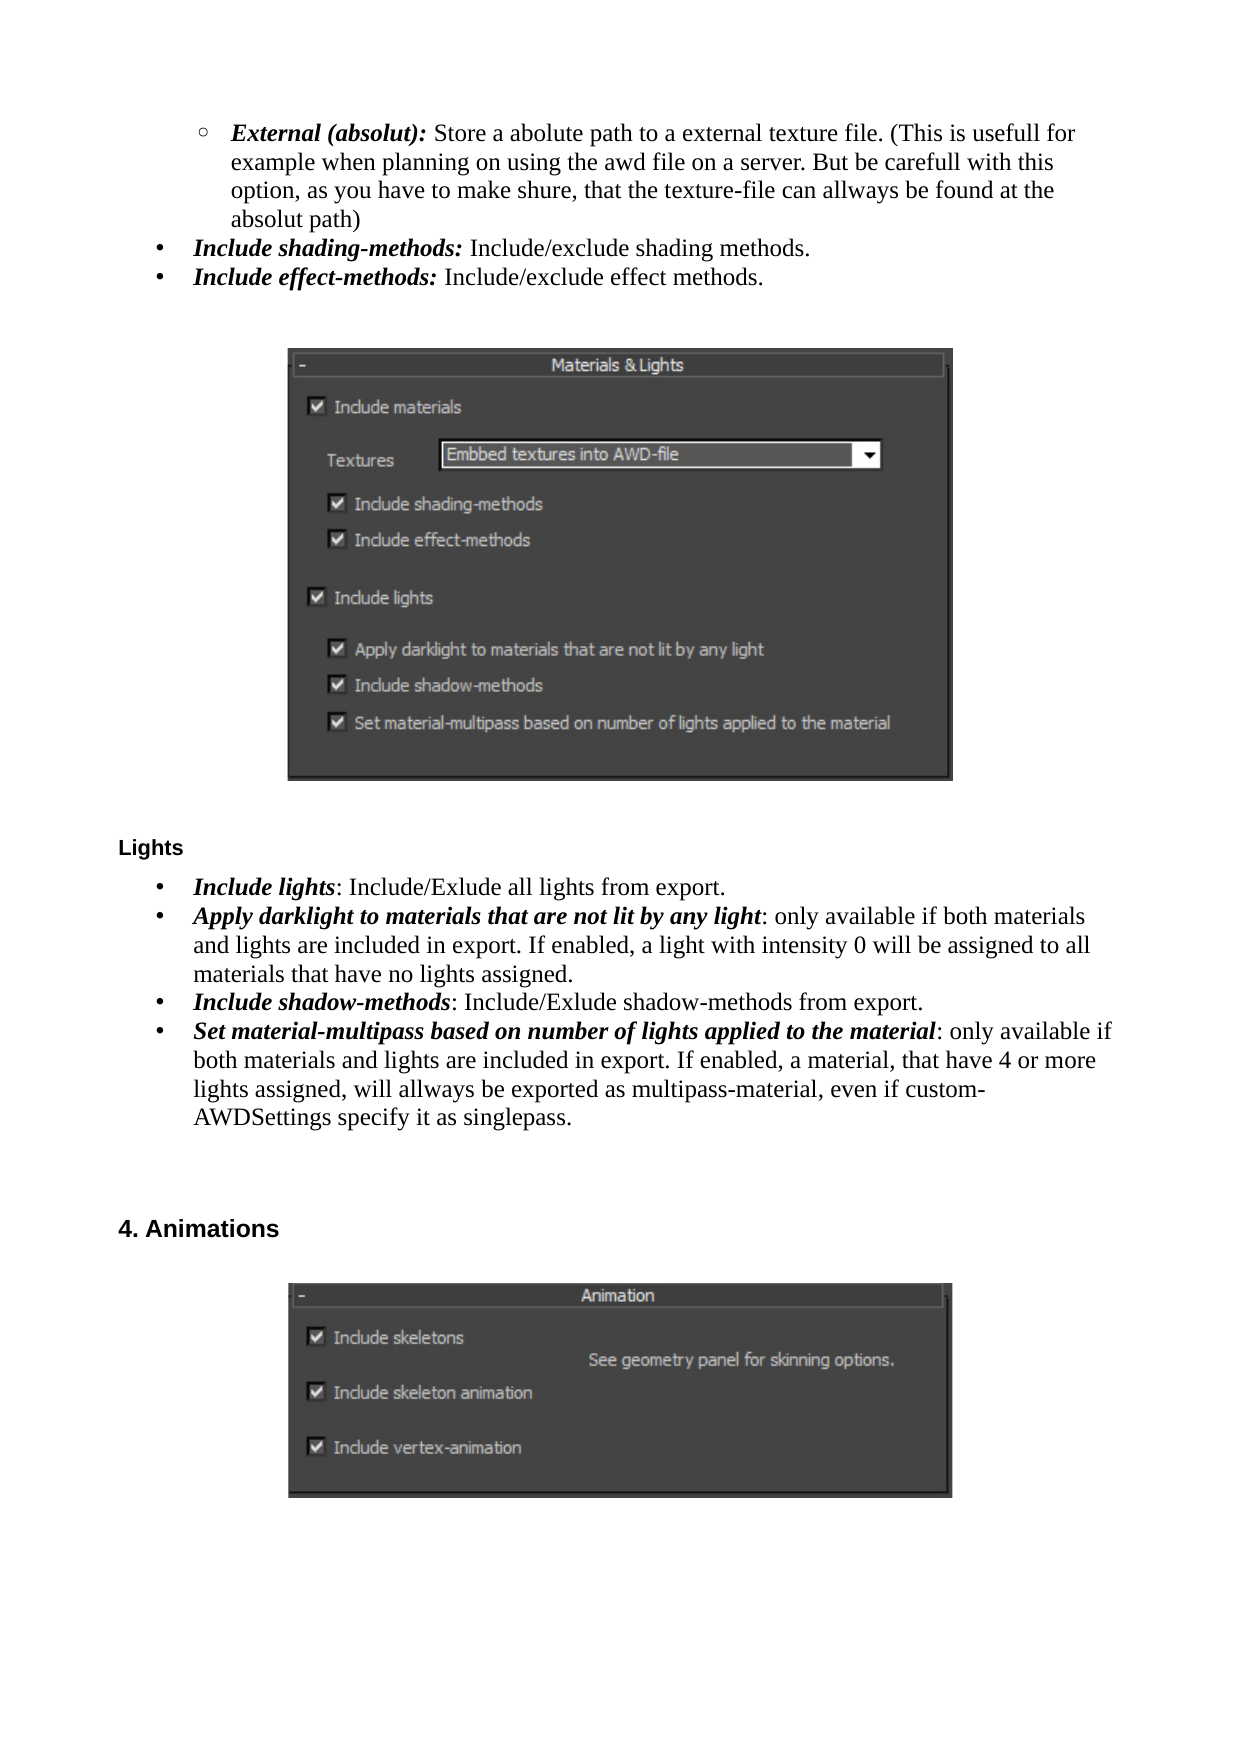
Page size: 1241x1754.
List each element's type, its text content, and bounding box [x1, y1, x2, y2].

subtitle Lights [118, 835, 1122, 860]
list External (absolut): Store a abolute path to a external texture file. (This is usefull for example when planning on using the awd file on a server. But be carefull with this option, as you have to make shure, that the texture-file can allways be found at the absolut path) [193, 118, 1122, 233]
list Include shadow-methods: Include/Exlude shadow-methods from export. [156, 987, 1122, 1016]
list Include lights: Include/Exlude all lights from export. [156, 872, 1122, 901]
list Include shading-methods: Include/exclude shading methods. [156, 233, 1122, 262]
subtitle 4. Animations [118, 1214, 1122, 1242]
list Include effect-methods: Include/exclude effect methods. [156, 262, 1122, 291]
picture [287, 348, 953, 781]
picture [288, 1283, 953, 1498]
list Set material-multipass based on number of lights applied to the material: only available if both materials and lights are included in export. If enabled, a material, that have 4 or more lights assigned, will allways be exported as multipass-material, even if custom-AWDSettings specify it as singlepass. [156, 1016, 1122, 1131]
list Apply darklight to materials that are not lit by any light: only available if both materials and lights are included in export. If enabled, a light with intensity 0 will be assigned to all materials that have no lights assigned. [156, 901, 1122, 987]
